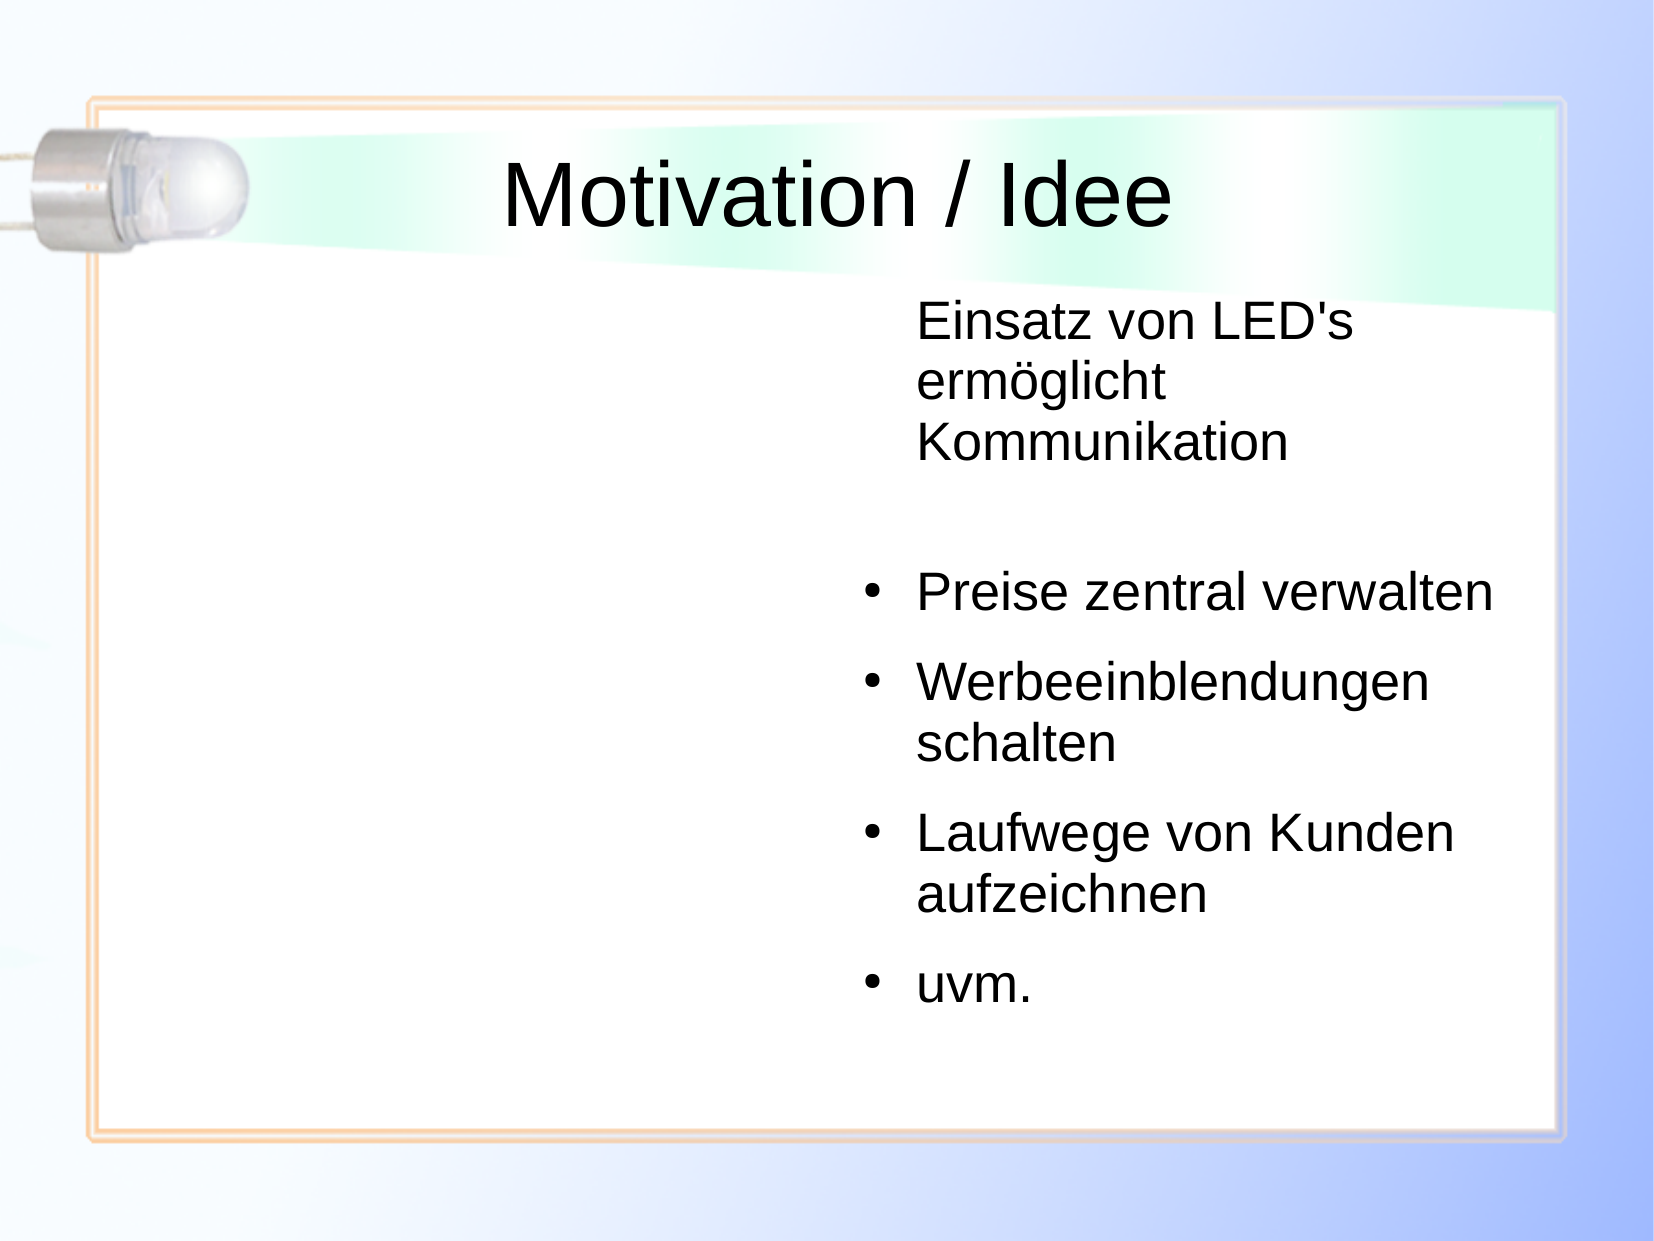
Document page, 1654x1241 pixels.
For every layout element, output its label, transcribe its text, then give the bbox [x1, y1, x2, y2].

picture [0, 0, 1654, 1241]
title Motivation / Idee [94, 90, 1583, 298]
list Einsatz von LED's ermöglicht Kommunikation Preise zentral verwalten Werbeeinblendungen schalten Laufwege von Kunden aufzeichnen uvm. [845, 290, 1554, 1109]
